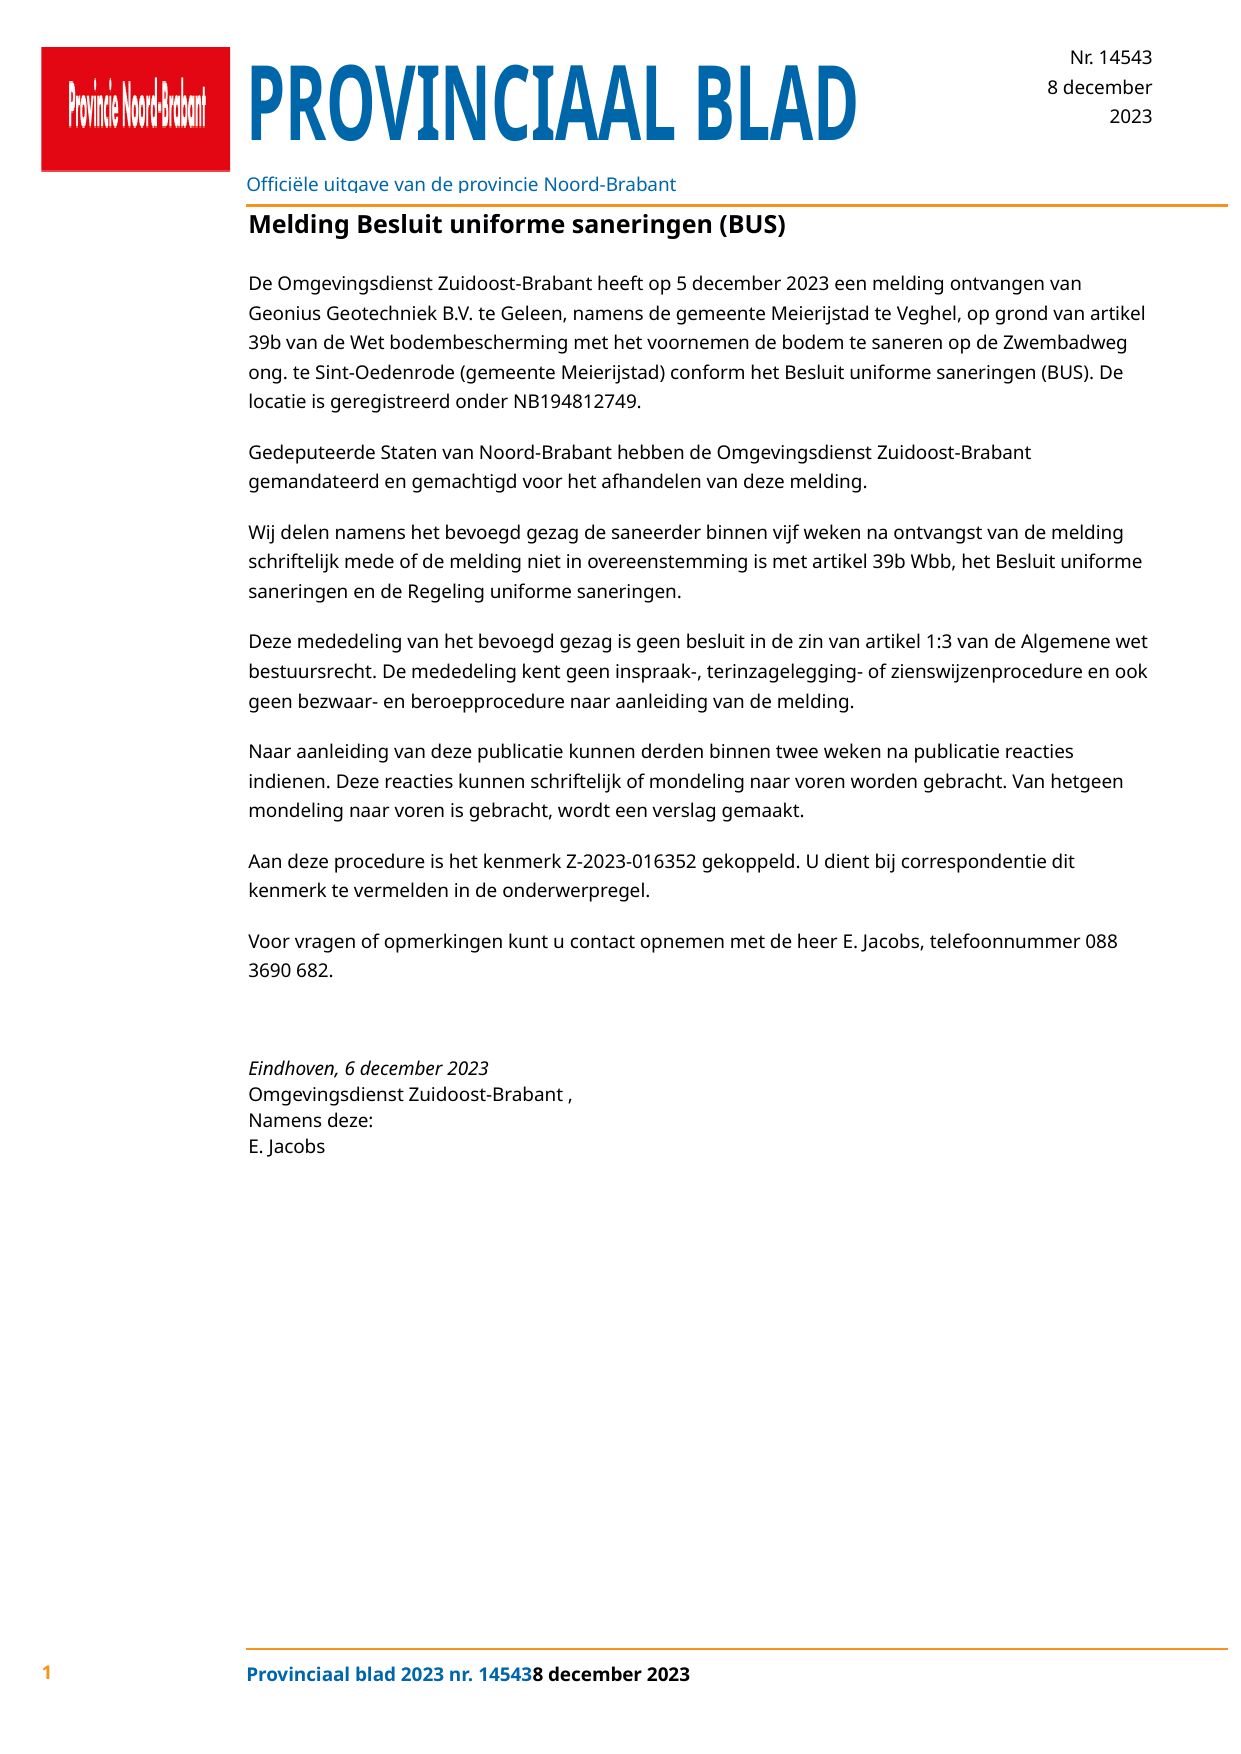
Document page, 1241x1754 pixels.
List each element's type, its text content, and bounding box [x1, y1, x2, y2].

text De Omgevingsdienst Zuidoost-Brabant heeft op 5 december 2023 een melding ontvangen van Geonius Geotechniek B.V. te Geleen, namens de gemeente Meierijstad te Veghel, op grond van artikel 39b van de Wet bodembescherming met het voornemen de bodem te saneren op de Zwembadweg ong. te Sint-Oedenrode (gemeente Meierijstad) conform het Besluit uniforme saneringen (BUS). De locatie is geregistreerd onder NB194812749. [248, 270, 1152, 414]
text Aan deze procedure is het kenmerk Z-2023-016352 gekoppeld. U dient bij correspondentie dit kenmerk te vermelden in de onderwerpregel. [248, 848, 1152, 903]
text Melding Besluit uniforme saneringen (BUS) [248, 207, 1152, 241]
picture [41, 47, 231, 172]
text Namens deze: [248, 1107, 1152, 1133]
text Wij delen namens het bevoegd gezag de saneerder binnen vijf weken na ontvangst van de melding schriftelijk mede of de melding niet in overeenstemming is met artikel 39b Wbb, het Besluit uniforme saneringen en de Regeling uniforme saneringen. [248, 519, 1152, 604]
text Naar aanleiding van deze publicatie kunnen derden binnen twee weken na publicatie reacties indienen. Deze reacties kunnen schriftelijk of mondeling naar voren worden gebracht. Van hetgeen mondeling naar voren is gebracht, wordt een verslag gemaakt. [248, 738, 1152, 823]
text Deze mededeling van het bevoegd gezag is geen besluit in de zin van artikel 1:3 van de Algemene wet bestuursrecht. De mededeling kent geen inspraak-, terinzagelegging- of zienswijzenprocedure en ook geen bezwaar- en beroepprocedure naar aanleiding van de melding. [248, 629, 1152, 713]
text Gedeputeerde Staten van Noord-Brabant hebben de Omgevingsdienst Zuidoost-Brabant gemandateerd en gemachtigd voor het afhandelen van deze melding. [248, 439, 1152, 494]
text Eindhoven, 6 december 2023 [248, 1056, 1152, 1081]
text Voor vragen of opmerkingen kunt u contact opnemen met de heer E. Jacobs, telefoonnummer 088 3690 682. [248, 928, 1152, 983]
text E. Jacobs [248, 1133, 1152, 1158]
text Omgevingsdienst Zuidoost-Brabant , [248, 1081, 1152, 1107]
